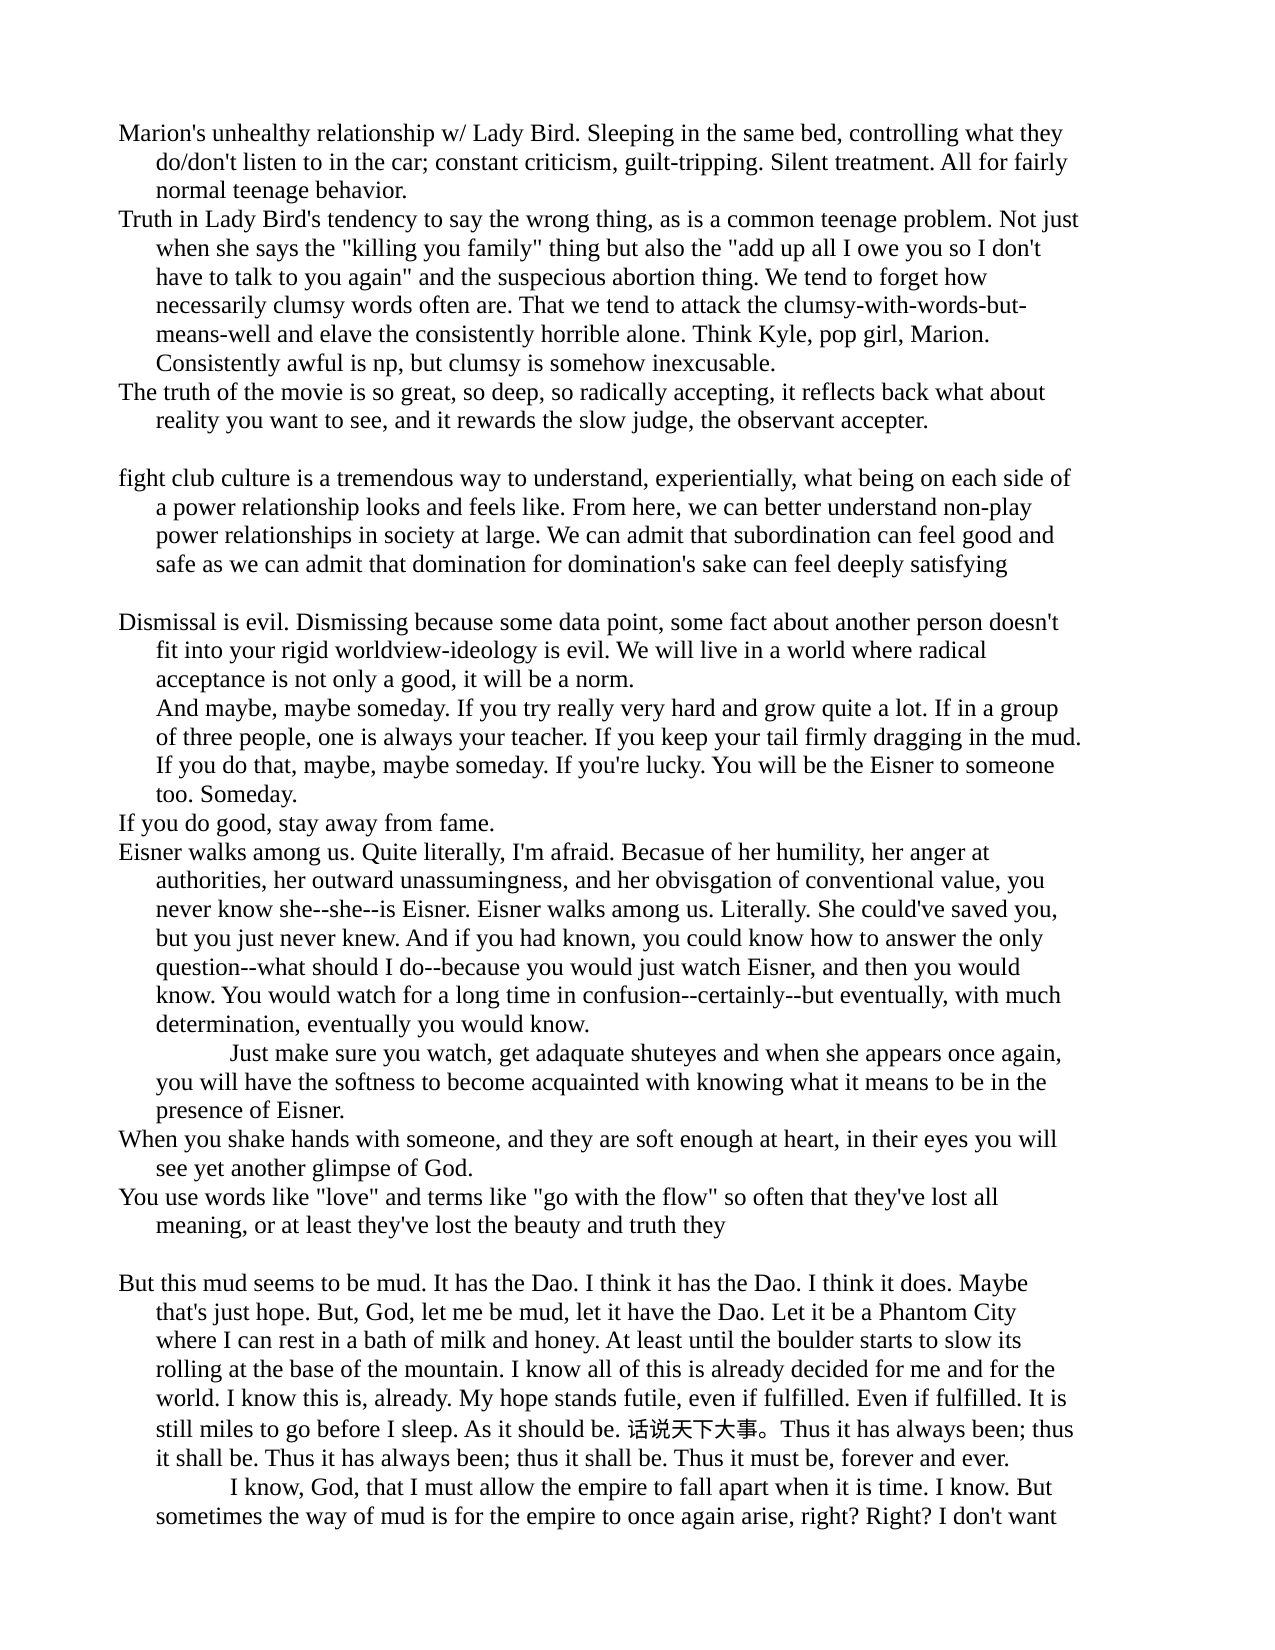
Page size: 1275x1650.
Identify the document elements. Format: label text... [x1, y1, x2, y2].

text If you do good, stay away from fame. [118, 808, 1082, 837]
text And maybe, maybe someday. If you try really very hard and grow quite a lot. If in a group of three people, one is always your teacher. If you keep your tail firmly dragging in the mud. If you do that, maybe, maybe someday. If you're lucky. You will be the Eisner to someone too. Someday. [118, 693, 1082, 808]
text You use words like "love" and terms like "go with the flow" so often that they've lost all meaning, or at least they've lost the beauty and truth they [118, 1182, 1082, 1239]
text The truth of the movie is so great, so deep, so radically accepting, it reflects back what about reality you want to see, and it rewards the slow judge, the observant accepter. [118, 377, 1082, 434]
text But this mud seems to be mud. It has the Dao. I think it has the Dao. I think it does. Maybe that's just hope. But, God, let me be mud, let it have the Dao. Let it be a Phantom City where I can rest in a bath of milk and honey. At least until the boulder starts to slow its rolling at the base of the mountain. I know all of this is already decided for me and for the world. I know this is, already. My hope stands futile, even if fulfilled. Even if fulfilled. It is still miles to go before I sleep. As it should be. 话说天下大事。Thus it has always been; thus it shall be. Thus it has always been; thus it shall be. Thus it must be, forever and ever. [118, 1268, 1082, 1472]
text When you shake hands with someone, and they are soft enough at heart, in their eyes you will see yet another glimpse of God. [118, 1124, 1082, 1182]
text fight club culture is a tremendous way to understand, experientially, what being on each side of a power relationship looks and feels like. From here, we can better understand non-play power relationships in society at large. We can admit that subordination can feel good and safe as we can admit that domination for domination's sake can feel deeply satisfying [118, 463, 1082, 578]
text Just make sure you watch, get adaquate shuteyes and when she appears once again, you will have the softness to become acquainted with knowing what it means to be in the presence of Eisner. [118, 1038, 1082, 1124]
text Dismissal is evil. Dismissing because some data point, some fact about another person doesn't fit into your rigid worldview-ideology is evil. We will live in a world where radical acceptance is not only a good, it will be a norm. [118, 607, 1082, 693]
text I know, God, that I must allow the empire to fall apart when it is time. I know. But sometimes the way of mud is for the empire to once again arise, right? Right? I don't want [118, 1472, 1082, 1530]
text Truth in Lady Bird's tendency to say the wrong thing, as is a common teenage problem. Not just when she says the "killing you family" thing but also the "add up all I owe you so I don't have to talk to you again" and the suspecious abortion thing. We tend to forget how necessarily clumsy words often are. That we tend to attack the clumsy-with-words-but-means-well and elave the consistently horrible alone. Think Kyle, pop girl, Marion. Consistently awful is np, but clumsy is somehow inexcusable. [118, 204, 1082, 377]
text Eisner walks among us. Quite literally, I'm afraid. Becasue of her humility, her anger at authorities, her outward unassumingness, and her obvisgation of conventional value, you never know she--she--is Eisner. Eisner walks among us. Literally. She could've saved you, but you just never knew. And if you had known, you could know how to answer the only question--what should I do--because you would just watch Eisner, and then you would know. You would watch for a long time in confusion--certainly--but eventually, with much determination, eventually you would know. [118, 837, 1082, 1038]
text Marion's unhealthy relationship w/ Lady Bird. Sleeping in the same bed, controlling what they do/don't listen to in the car; constant criticism, guilt-tripping. Silent treatment. All for fairly normal teenage behavior. [118, 118, 1082, 204]
